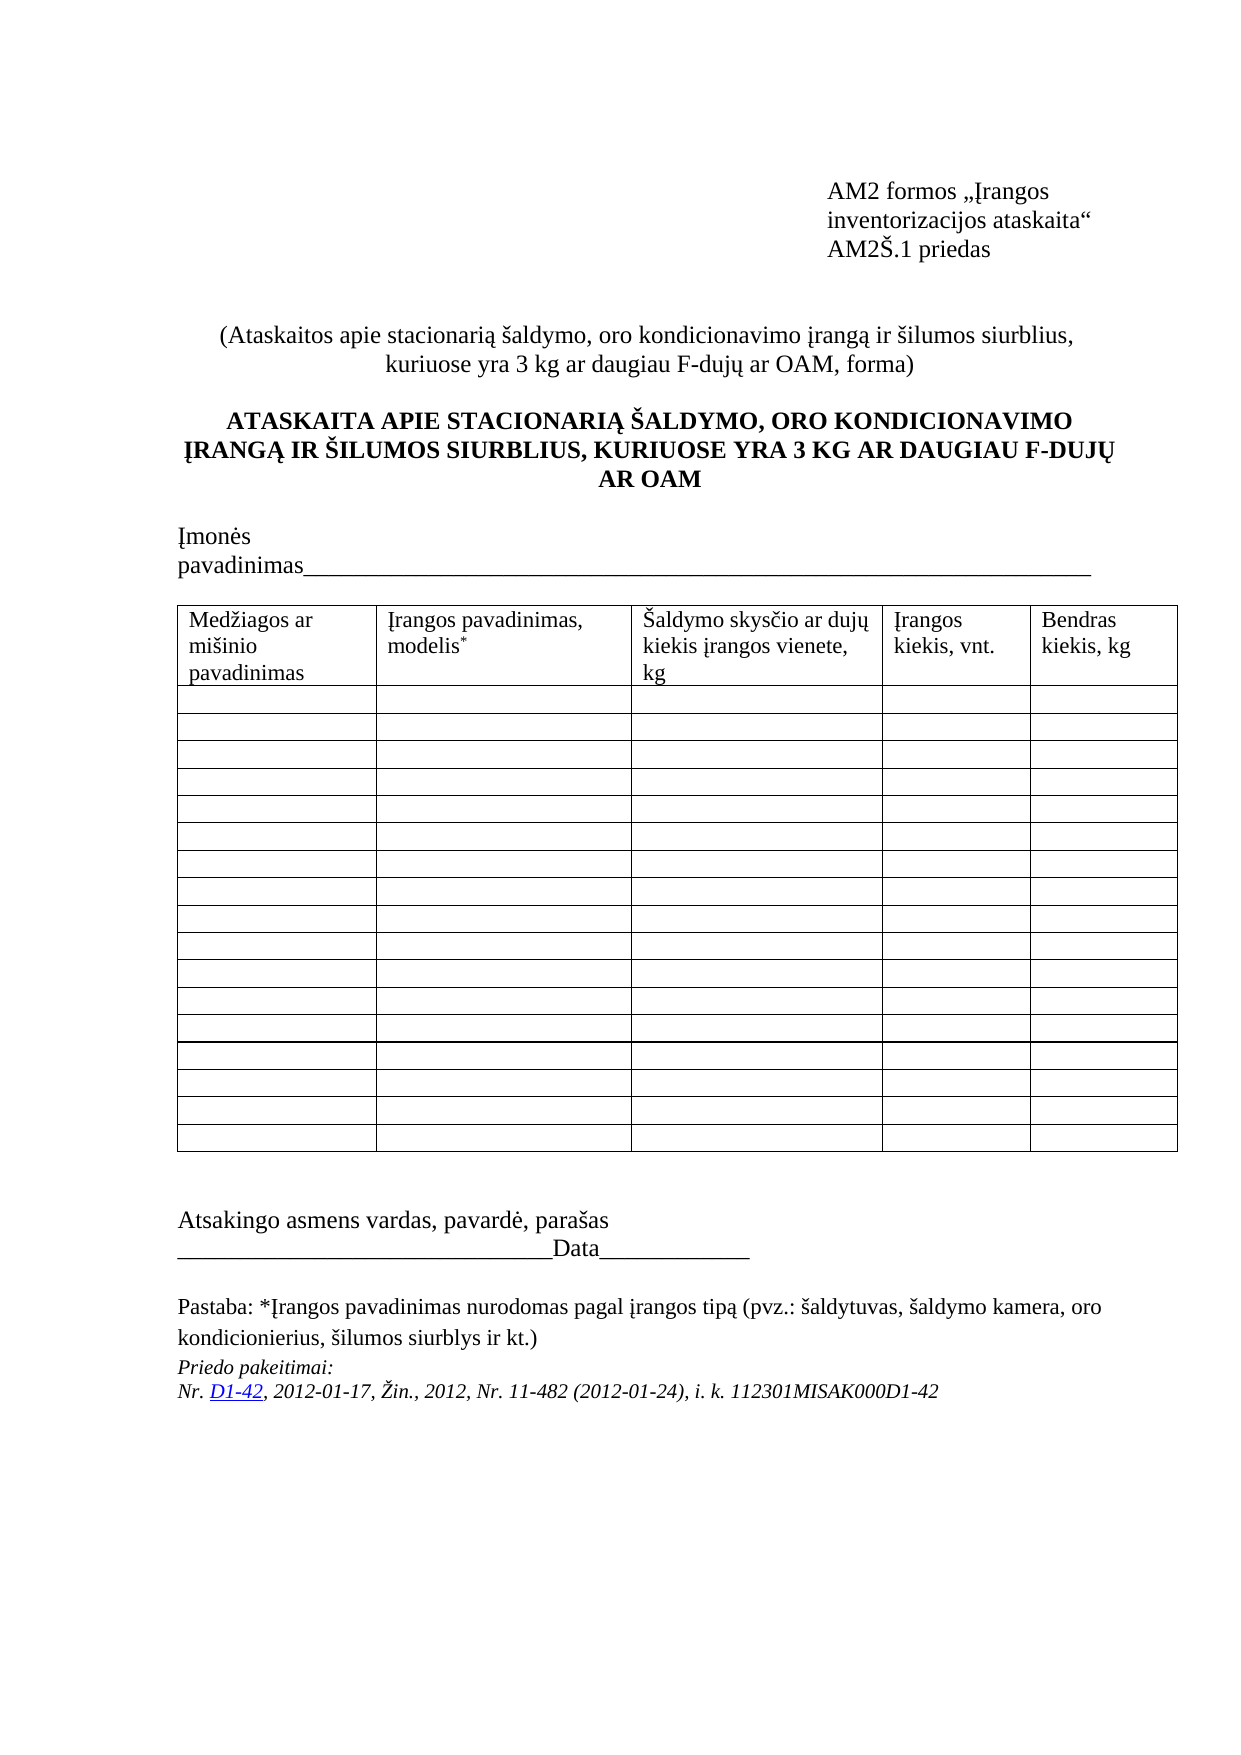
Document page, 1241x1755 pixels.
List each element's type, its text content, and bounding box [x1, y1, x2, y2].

table_cell [178, 823, 376, 850]
table_cell [1031, 796, 1177, 822]
table_cell [178, 960, 376, 987]
table_header Įrangos kiekis, vnt. [883, 606, 1030, 685]
table_header Medžiagos ar mišinio pavadinimas [178, 606, 376, 685]
table_cell [883, 851, 1030, 877]
table_cell [178, 878, 376, 904]
table_cell [377, 796, 631, 822]
table_cell [632, 1070, 882, 1096]
table_cell [883, 960, 1030, 987]
table_cell [1031, 823, 1177, 850]
text (Ataskaitos apie stacionarią šaldymo, oro kondicionavimo įrangą ir šilumos siurblius, [177, 320, 1122, 349]
table_cell [178, 1015, 376, 1041]
table_cell [632, 796, 882, 822]
table_cell [178, 796, 376, 822]
table_cell [1031, 906, 1177, 932]
table_cell [178, 988, 376, 1014]
table_cell [632, 686, 882, 713]
text Nr. D1-42, 2012-01-17, Žin., 2012, Nr. 11-482 (2012-01-24), i. k. 112301MISAK000D1-42 [177, 1379, 1122, 1403]
table_cell [377, 1043, 631, 1069]
table_cell [377, 1015, 631, 1041]
table_cell [377, 823, 631, 850]
table_header Bendras kiekis, kg [1031, 606, 1177, 685]
table_cell [1031, 769, 1177, 795]
table_cell [377, 741, 631, 767]
table_cell [632, 988, 882, 1014]
table_cell [632, 1097, 882, 1124]
table_cell [1031, 714, 1177, 740]
table_cell [632, 1015, 882, 1041]
table_cell [377, 686, 631, 713]
table_cell [178, 906, 376, 932]
table_cell [632, 769, 882, 795]
table_cell [883, 796, 1030, 822]
table_cell [178, 1097, 376, 1124]
text Įmonės pavadinimas_______________________________________________________________ [177, 521, 1122, 579]
table_cell [377, 906, 631, 932]
table_cell [883, 741, 1030, 767]
table_cell [632, 933, 882, 959]
table_cell [377, 988, 631, 1014]
table_cell [1031, 960, 1177, 987]
table_cell [883, 1097, 1030, 1124]
table_cell [377, 960, 631, 987]
table_cell [883, 878, 1030, 904]
text Atsakingo asmens vardas, pavardė, parašas ______________________________Data____________ [177, 1205, 1122, 1262]
table_cell [1031, 988, 1177, 1014]
table_cell [178, 851, 376, 877]
table_header Šaldymo skysčio ar dujų kiekis įrangos vienete, kg [632, 606, 882, 685]
table_cell [1031, 741, 1177, 767]
table_cell [178, 1125, 376, 1151]
table_cell [883, 686, 1030, 713]
text AM2 formos „Įrangos [827, 176, 1122, 205]
table_cell [883, 714, 1030, 740]
table_cell [883, 823, 1030, 850]
table_cell [377, 1125, 631, 1151]
table_cell [1031, 1043, 1177, 1069]
table_cell [632, 906, 882, 932]
table_cell [178, 933, 376, 959]
table_cell [178, 769, 376, 795]
table_cell [1031, 1070, 1177, 1096]
table_cell [632, 878, 882, 904]
table_cell [883, 1070, 1030, 1096]
table_cell [178, 686, 376, 713]
table_cell [632, 823, 882, 850]
table_cell [883, 1125, 1030, 1151]
table_cell [632, 851, 882, 877]
table_cell [1031, 1097, 1177, 1124]
table_cell [377, 878, 631, 904]
text ATASKAITA APIE STACIONARIĄ ŠALDYMO, ORO KONDICIONAVIMO ĮRANGĄ IR ŠILUMOS SIURBLIUS, KURIUOSE YRA 3 KG AR DAUGIAU F-DUJŲ AR OAM [177, 406, 1122, 493]
table_cell [632, 1125, 882, 1151]
table_cell [1031, 851, 1177, 877]
table_cell [883, 769, 1030, 795]
text Pastaba: *Įrangos pavadinimas nurodomas pagal įrangos tipą (pvz.: šaldytuvas, šaldymo kamera, oro kondicionierius, šilumos siurblys ir kt.) [177, 1293, 1122, 1350]
text AM2Š.1 priedas [827, 234, 1122, 263]
text kuriuose yra 3 kg ar daugiau F-dujų ar OAM, forma) [177, 349, 1122, 378]
table_cell [1031, 933, 1177, 959]
table_cell [377, 1070, 631, 1096]
table_cell [377, 769, 631, 795]
table_cell [632, 1043, 882, 1069]
table_cell [883, 1015, 1030, 1041]
table_cell [1031, 878, 1177, 904]
text inventorizacijos ataskaita“ [827, 205, 1122, 234]
table_cell [632, 714, 882, 740]
table_cell [632, 741, 882, 767]
table_cell [377, 933, 631, 959]
table_header Įrangos pavadinimas, modelis* [377, 606, 631, 685]
table_cell [1031, 1015, 1177, 1041]
table_cell [632, 960, 882, 987]
table_cell [883, 988, 1030, 1014]
table_cell [377, 714, 631, 740]
table_cell [178, 714, 376, 740]
table_cell [1031, 1125, 1177, 1151]
table_cell [883, 1043, 1030, 1069]
table_cell [178, 1070, 376, 1096]
table_cell [377, 1097, 631, 1124]
table_cell [178, 1043, 376, 1069]
table_cell [1031, 686, 1177, 713]
table_cell [883, 906, 1030, 932]
text Priedo pakeitimai: [177, 1355, 1122, 1379]
table_cell [883, 933, 1030, 959]
table_cell [377, 851, 631, 877]
table_cell [178, 741, 376, 767]
